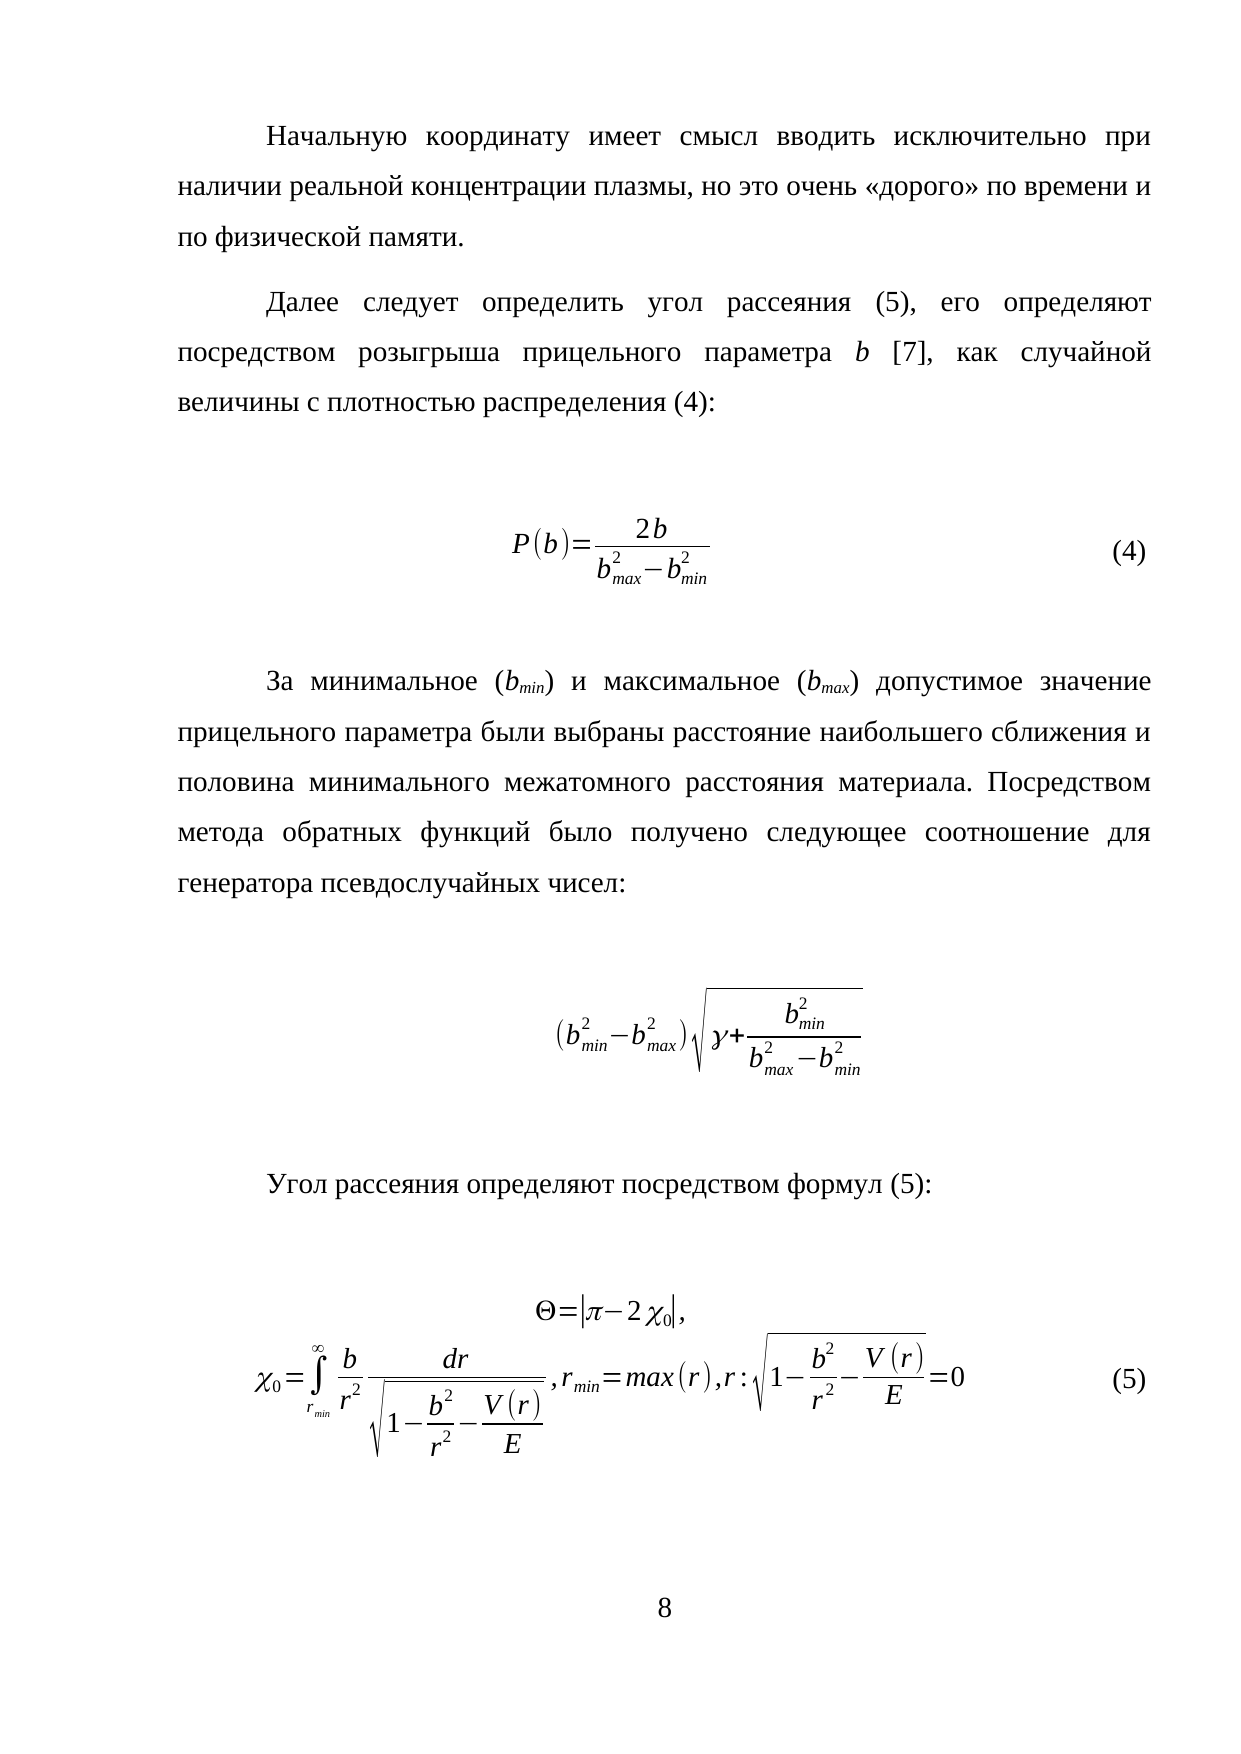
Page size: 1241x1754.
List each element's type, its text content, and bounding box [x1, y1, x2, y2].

text Угол рассеяния определяют посредством формул (5): [177, 1167, 1152, 1200]
table_header [177, 1288, 1043, 1481]
text Начальную координату имеет смысл вводить исключительно при наличии реальной концентрации плазмы, но это очень «дорого» по времени и по физической памяти. [177, 118, 1152, 252]
table_header (5) [1043, 1288, 1152, 1481]
table_header (4) [1043, 506, 1152, 607]
table_header [177, 506, 1043, 607]
text За минимальное (bmin) и максимальное (bmax) допустимое значение прицельного параметра были выбраны расстояние наибольшего сближения и половина минимального межатомного расстояния материала. Посредством метода обратных функций было получено следующее соотношение для генератора псевдослучайных чисел: [177, 663, 1152, 898]
text Далее следует определить угол рассеяния (5), его определяют посредством розыгрыша прицельного параметра b [7], как случайной величины с плотностью распределения (4): [177, 284, 1152, 418]
